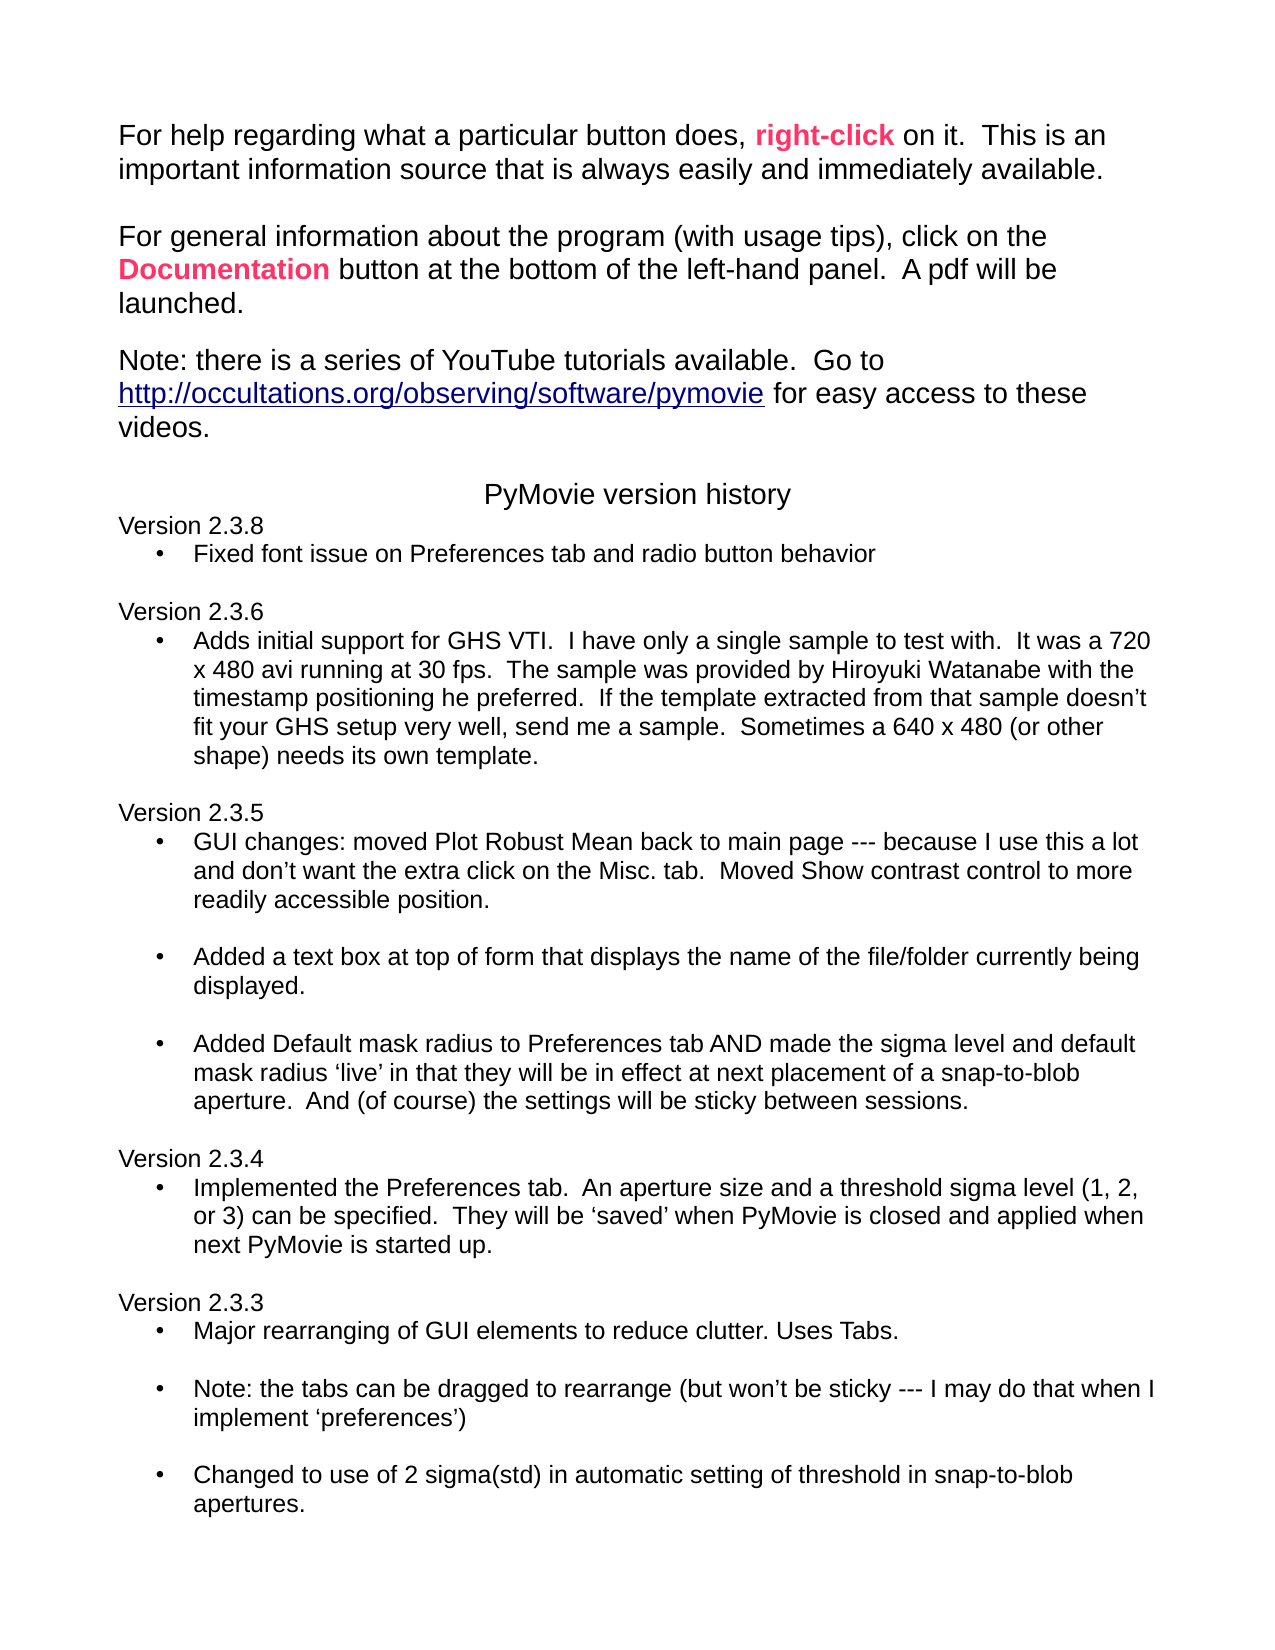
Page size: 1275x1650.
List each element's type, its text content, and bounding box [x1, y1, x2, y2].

list GUI changes: moved Plot Robust Mean back to main page --- because I use this a lot and don’t want the extra click on the Misc. tab. Moved Show contrast control to more readily accessible position. [156, 827, 1157, 942]
text Version 2.3.6 [118, 597, 1157, 626]
list Adds initial support for GHS VTI. I have only a single sample to test with. It was a 720 x 480 avi running at 30 fps. The sample was provided by Hiroyuki Watanabe with the timestamp positioning he preferred. If the template extracted from that sample doesn’t fit your GHS setup very well, send me a sample. Sometimes a 640 x 480 (or other shape) needs its own template. [156, 626, 1157, 798]
list Fixed font issue on Preferences tab and radio button behavior [156, 539, 1157, 597]
list Added a text box at top of form that displays the name of the file/folder currently being displayed. [156, 942, 1157, 1029]
list Implemented the Preferences tab. An aperture size and a threshold sigma level (1, 2, or 3) can be specified. They will be ‘saved’ when PyMovie is closed and applied when next PyMovie is started up. [156, 1172, 1157, 1288]
list Major rearranging of GUI elements to reduce clutter. Uses Tabs. [156, 1316, 1157, 1374]
text For general information about the program (with usage tips), click on the Documentation button at the bottom of the left-hand panel. A pdf will be launched. [118, 219, 1157, 319]
text Version 2.3.3 [118, 1288, 1157, 1316]
list Changed to use of 2 sigma(std) in automatic setting of threshold in snap-to-blob apertures. [156, 1460, 1157, 1518]
text For help regarding what a particular button does, right-click on it. This is an important information source that is always easily and immediately available. [118, 118, 1157, 185]
text Version 2.3.8 [118, 511, 1157, 539]
list Added Default mask radius to Preferences tab AND made the sigma level and default mask radius ‘live’ in that they will be in effect at next placement of a snap-to-blob aperture. And (of course) the settings will be sticky between sessions. [156, 1029, 1157, 1144]
text Version 2.3.4 [118, 1144, 1157, 1172]
text PyMovie version history [118, 477, 1157, 511]
list Note: the tabs can be dragged to rearrange (but won’t be sticky --- I may do that when I implement ‘preferences’) [156, 1374, 1157, 1460]
text Note: there is a series of YouTube tutorials available. Go to http://occultations.org/observing/software/pymovie for easy access to these videos. [118, 343, 1157, 444]
text Version 2.3.5 [118, 798, 1157, 827]
